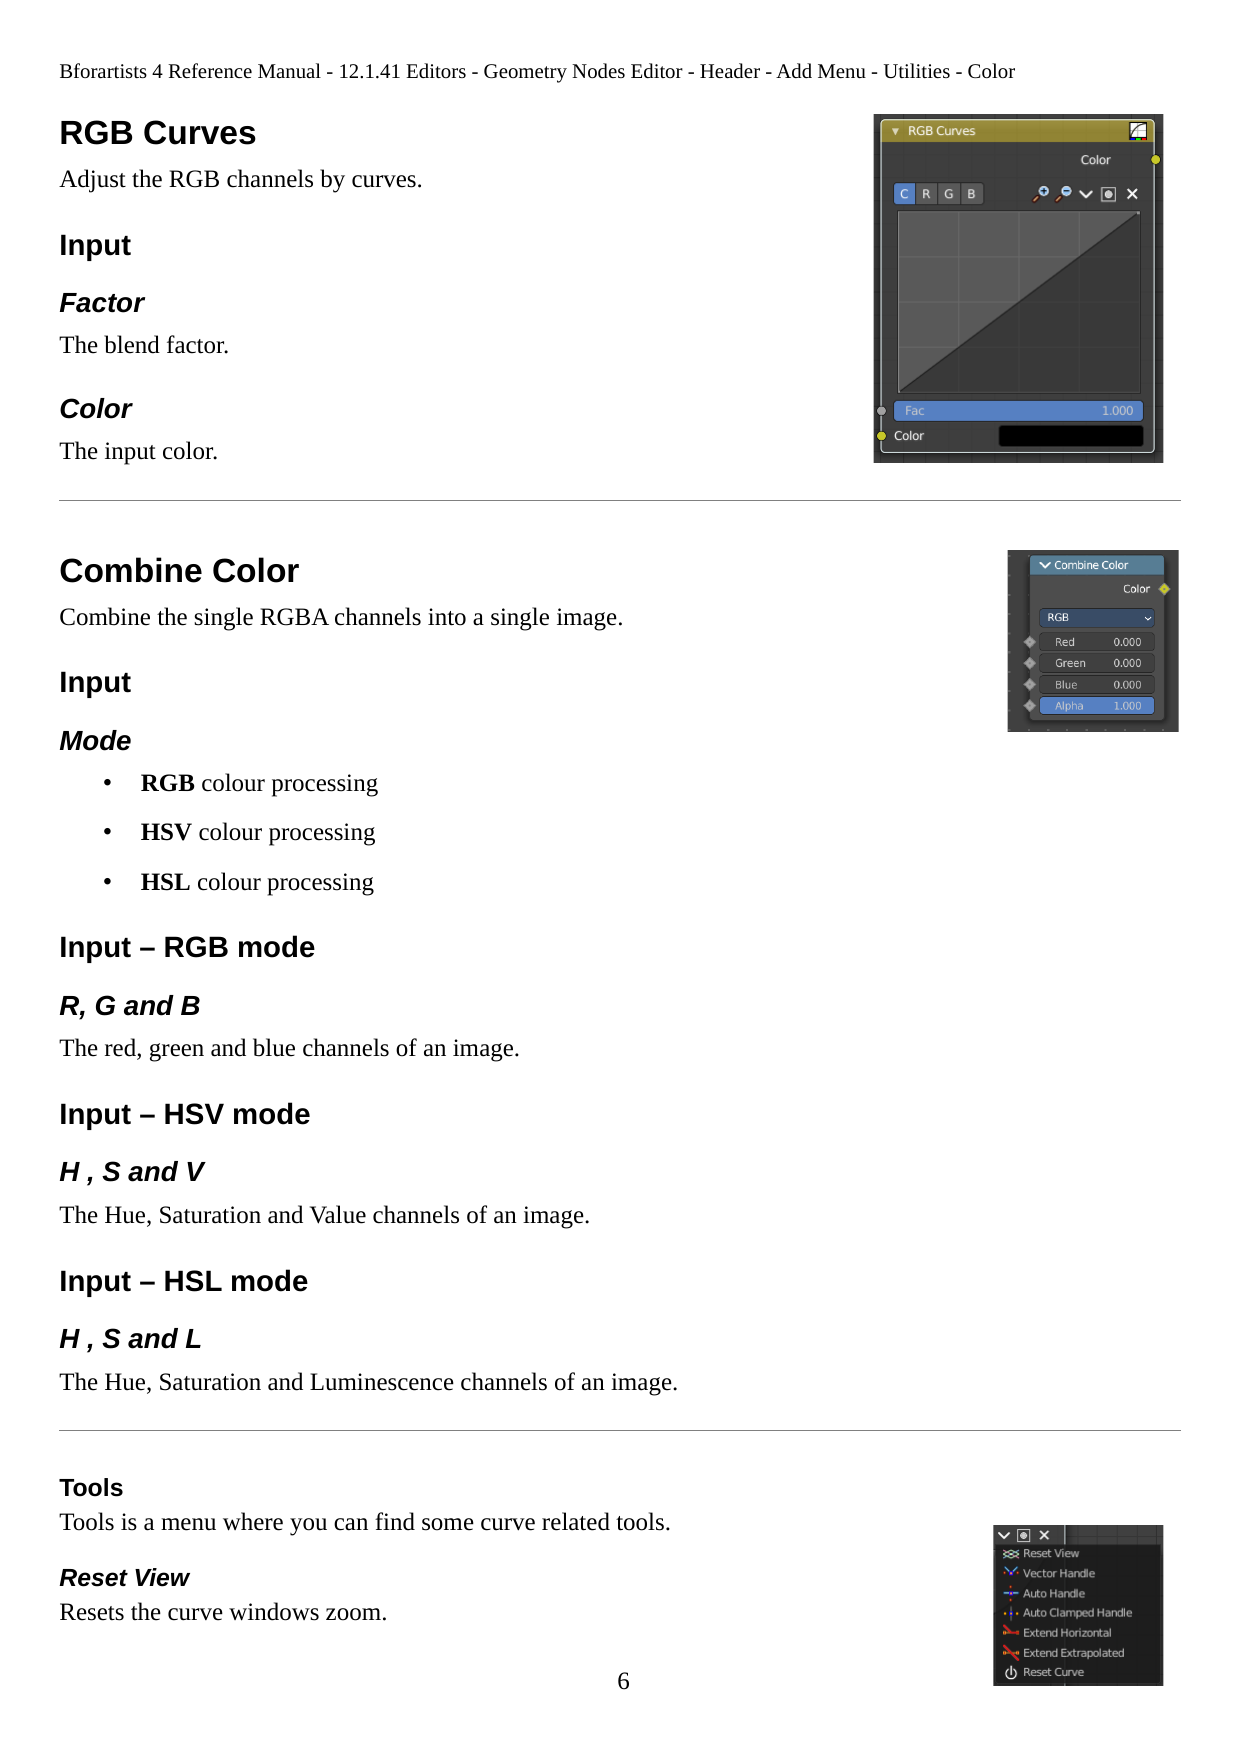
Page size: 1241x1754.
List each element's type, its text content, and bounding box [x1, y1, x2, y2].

text Resets the curve windows zoom. [59, 1597, 993, 1626]
subtitle Input [59, 227, 873, 261]
subtitle [1164, 392, 1181, 424]
subtitle RGB Curves [59, 113, 1181, 151]
list HSV colour processing [103, 817, 1181, 846]
picture [1007, 550, 1179, 732]
text Adjust the RGB channels by curves. [59, 164, 873, 192]
subtitle [1164, 286, 1181, 318]
subtitle Input – RGB mode [59, 930, 1181, 964]
subtitle Input – HSV mode [59, 1097, 1181, 1131]
list HSL colour processing [103, 867, 1181, 895]
subtitle H , S and V [59, 1156, 1181, 1188]
subtitle Reset View [59, 1563, 993, 1591]
subtitle Input [59, 665, 1007, 699]
picture [993, 1525, 1164, 1686]
text The red, green and blue channels of an image. [59, 1033, 1181, 1062]
list RGB colour processing [103, 768, 1181, 797]
subtitle [1164, 1563, 1181, 1591]
subtitle Mode [59, 724, 1181, 756]
subtitle Factor [59, 286, 873, 318]
text The input color. [59, 436, 1181, 465]
text [1164, 331, 1181, 359]
text The Hue, Saturation and Value channels of an image. [59, 1200, 1181, 1229]
text Combine the single RGBA channels into a single image. [59, 602, 1007, 630]
text The Hue, Saturation and Luminescence channels of an image. [59, 1367, 1181, 1396]
subtitle Input – HSL mode [59, 1264, 1181, 1297]
subtitle Tools [59, 1473, 1181, 1501]
picture [873, 114, 1164, 463]
subtitle R, G and B [59, 989, 1181, 1021]
subtitle H , S and L [59, 1322, 1181, 1354]
text Tools is a menu where you can find some curve related tools. [59, 1507, 1181, 1536]
text The blend factor. [59, 331, 873, 359]
subtitle Combine Color [59, 551, 1007, 589]
subtitle Color [59, 392, 873, 424]
subtitle [1164, 227, 1181, 261]
